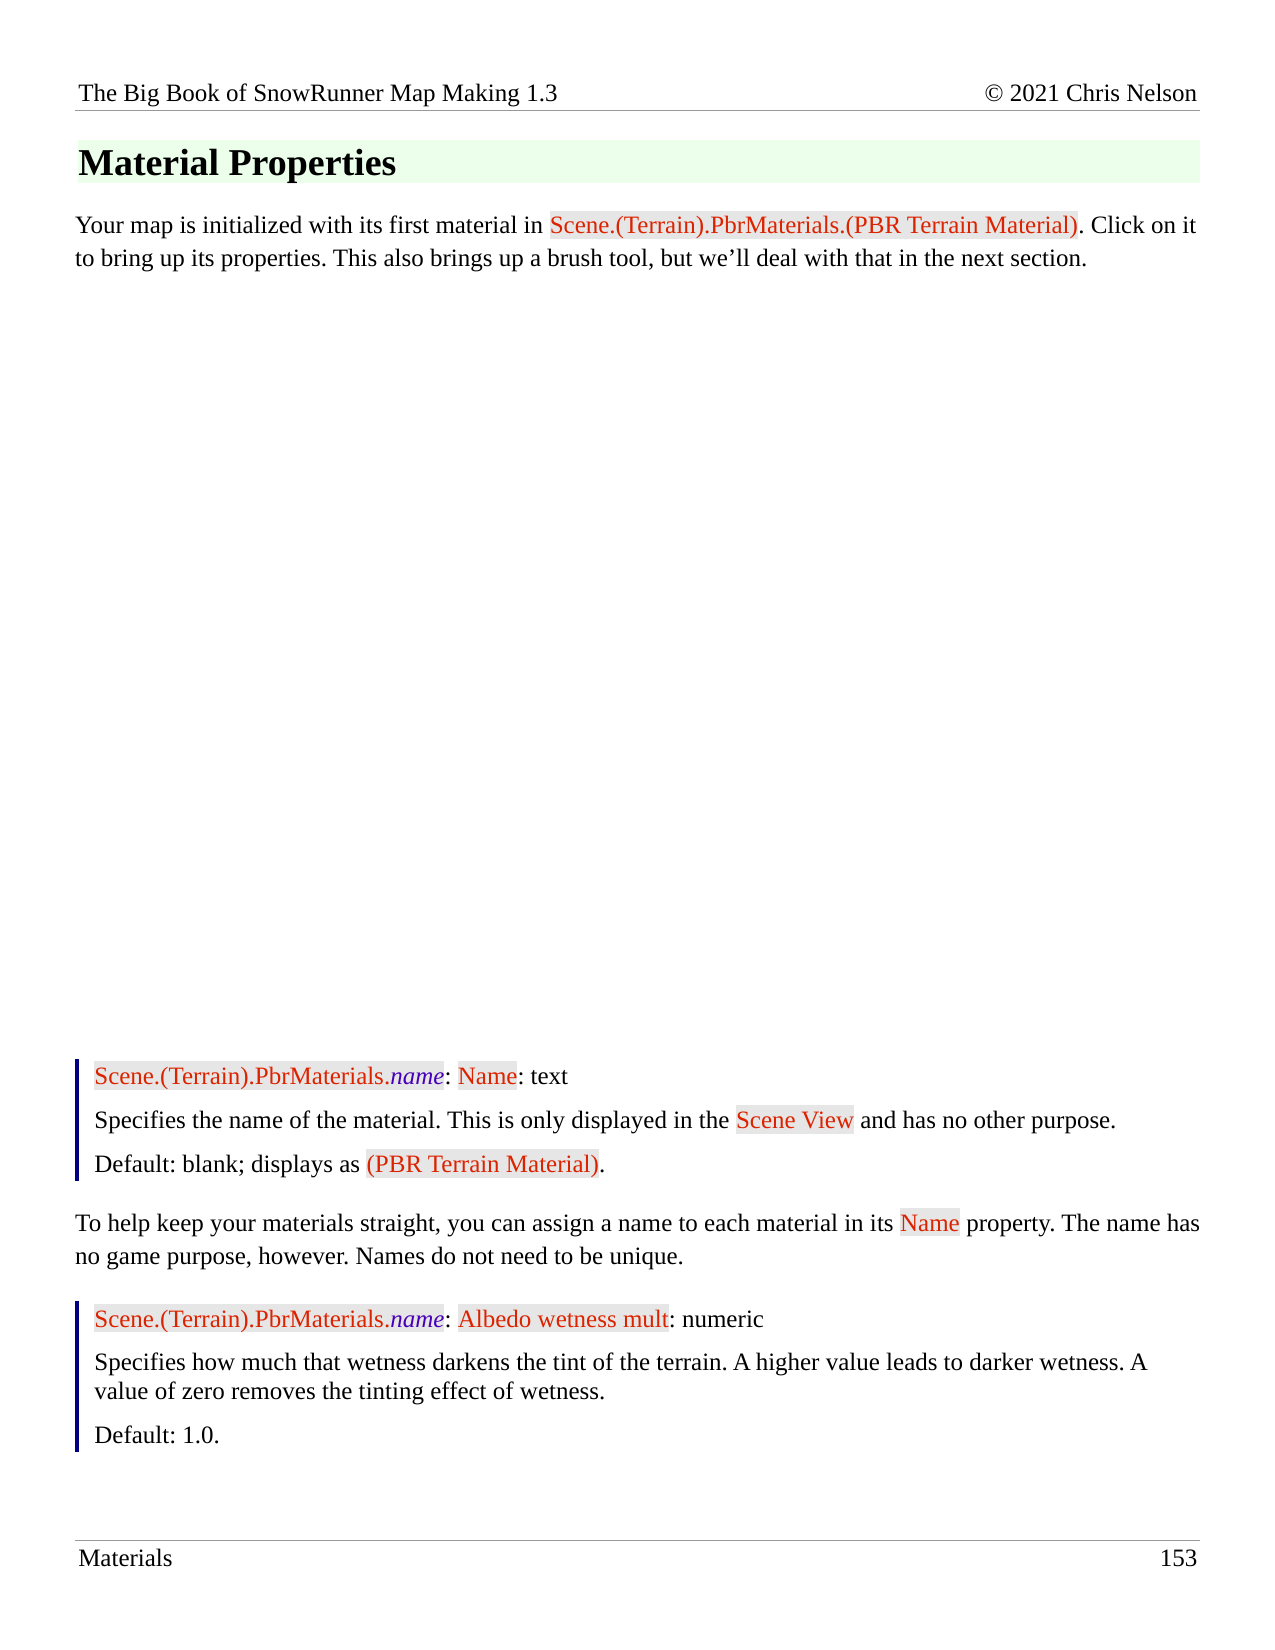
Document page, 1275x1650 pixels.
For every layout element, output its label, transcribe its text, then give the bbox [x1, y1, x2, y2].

text Your map is initialized with its first material in Scene.(Terrain).PbrMaterials.(PBR Terrain Material). Click on it to bring up its properties. This also brings up a brush tool, but we’ll deal with that in the next section. [75, 211, 1200, 272]
text Specifies the name of the material. This is only displayed in the Scene View and has no other purpose. [79, 1102, 1200, 1134]
text To help keep your materials straight, you can assign a name to each material in its Name property. The name has no game purpose, however. Names do not need to be unique. [75, 1208, 1200, 1269]
text Scene.(Terrain).PbrMaterials.name: Name: text [75, 1058, 1200, 1090]
text Scene.(Terrain).PbrMaterials.name: Albedo wetness mult: numeric [79, 1301, 1200, 1332]
text Default: 1.0. [79, 1417, 1200, 1452]
subtitle Material Properties [78, 140, 1200, 183]
text Specifies how much that wetness darkens the tint of the terrain. A higher value leads to darker wetness. A value of zero removes the tinting effect of wetness. [79, 1344, 1200, 1405]
text Default: blank; displays as (PBR Terrain Material). [79, 1146, 1200, 1181]
